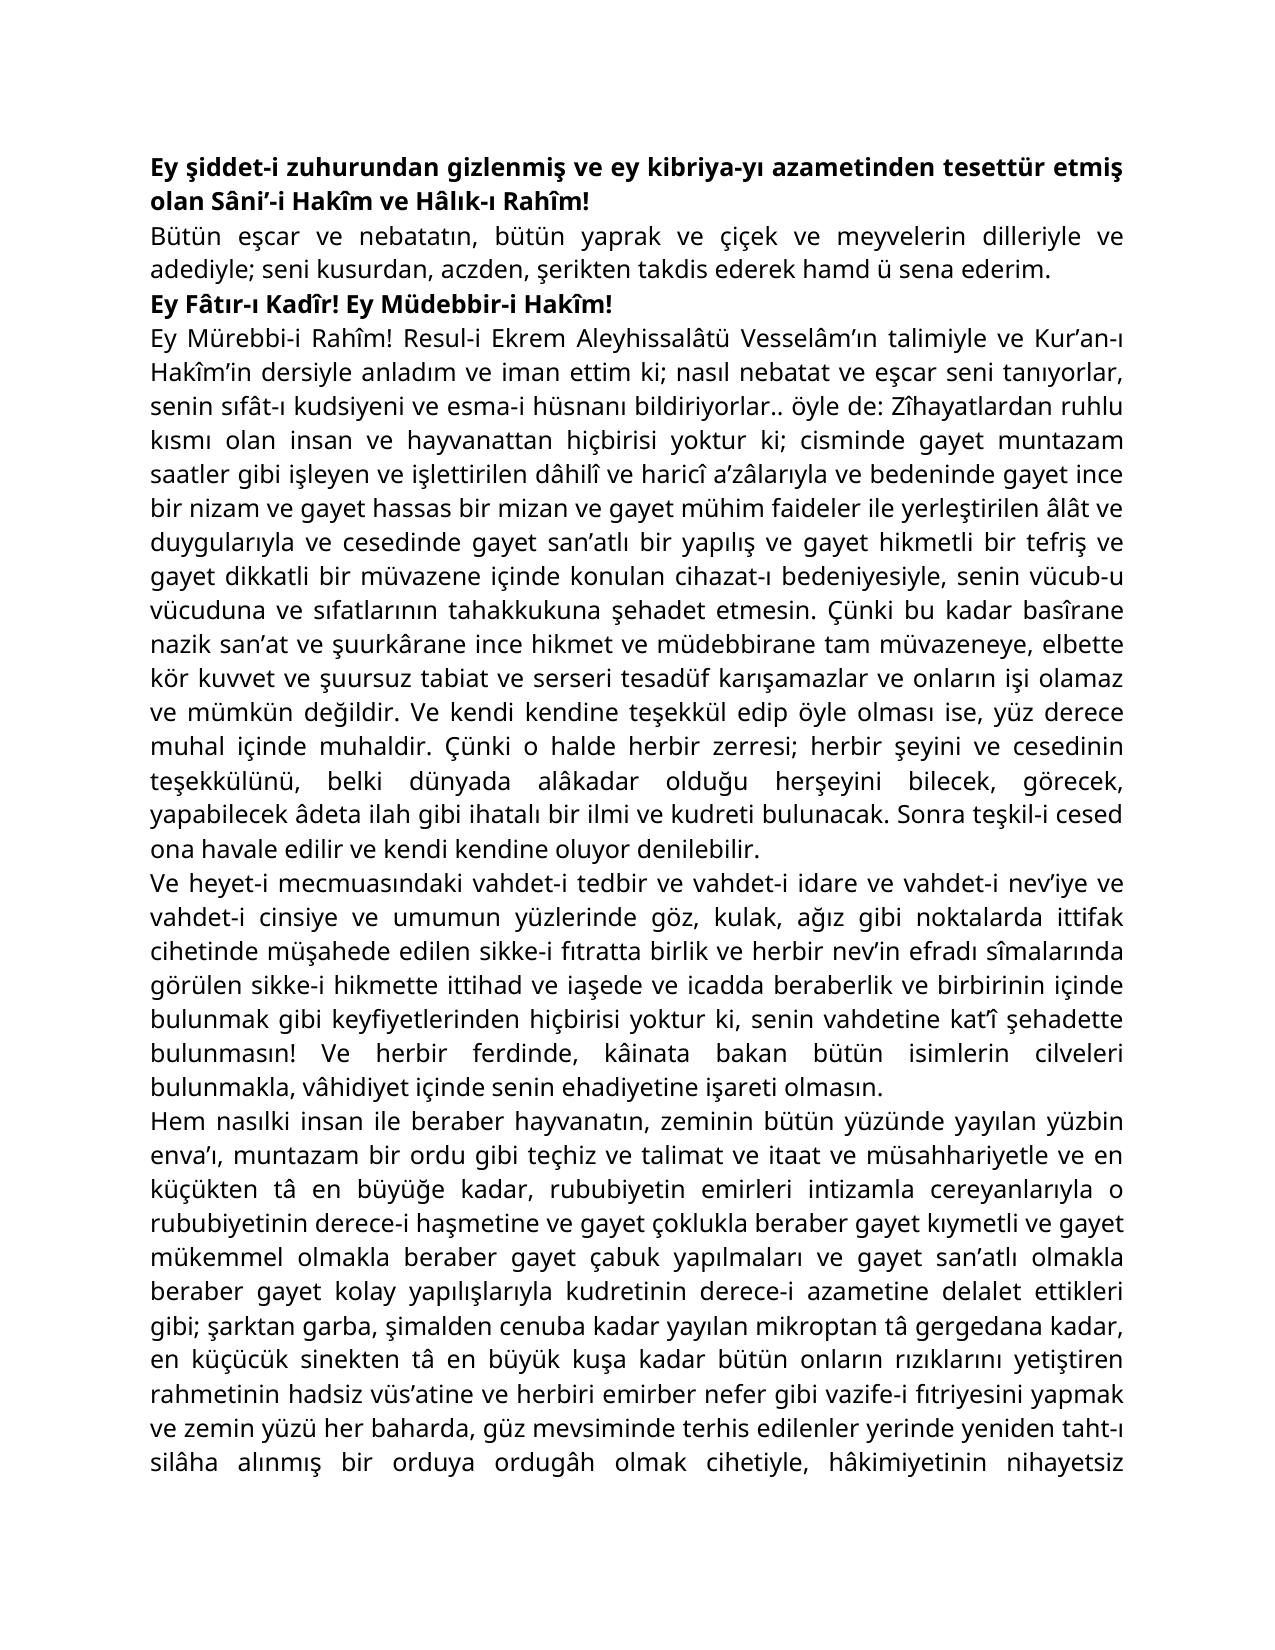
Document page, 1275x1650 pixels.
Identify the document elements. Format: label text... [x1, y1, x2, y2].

text Hem nasılki insan ile beraber hayvanatın, zeminin bütün yüzünde yayılan yüzbin enva’ı, muntazam bir ordu gibi teçhiz ve talimat ve itaat ve müsahhariyetle ve en küçükten tâ en büyüğe kadar, rububiyetin emirleri intizamla cereyanlarıyla o rububiyetinin derece-i haşmetine ve gayet çoklukla beraber gayet kıymetli ve gayet mükemmel olmakla beraber gayet çabuk yapılmaları ve gayet san’atlı olmakla beraber gayet kolay yapılışlarıyla kudretinin derece-i azametine delalet ettikleri gibi; şarktan garba, şimalden cenuba kadar yayılan mikroptan tâ gergedana kadar, en küçücük sinekten tâ en büyük kuşa kadar bütün onların rızıklarını yetiştiren rahmetinin hadsiz vüs’atine ve herbiri emirber nefer gibi vazife-i fıtriyesini yapmak ve zemin yüzü her baharda, güz mevsiminde terhis edilenler yerinde yeniden taht-ı silâha alınmış bir orduya ordugâh olmak cihetiyle, hâkimiyetinin nihayetsiz [150, 1104, 1125, 1478]
text Ve heyet-i mecmuasındaki vahdet-i tedbir ve vahdet-i idare ve vahdet-i nev’iye ve vahdet-i cinsiye ve umumun yüzlerinde göz, kulak, ağız gibi noktalarda ittifak cihetinde müşahede edilen sikke-i fıtratta birlik ve herbir nev’in efradı sîmalarında görülen sikke-i hikmette ittihad ve iaşede ve icadda beraberlik ve birbirinin içinde bulunmak gibi keyfiyetlerinden hiçbirisi yoktur ki, senin vahdetine kat’î şehadette bulunmasın! Ve herbir ferdinde, kâinata bakan bütün isimlerin cilveleri bulunmakla, vâhidiyet içinde senin ehadiyetine işareti olmasın. [150, 865, 1125, 1104]
text Ey Mürebbi-i Rahîm! Resul-i Ekrem Aleyhissalâtü Vesselâm’ın talimiyle ve Kur’an-ı Hakîm’in dersiyle anladım ve iman ettim ki; nasıl nebatat ve eşcar seni tanıyorlar, senin sıfât-ı kudsiyeni ve esma-i hüsnanı bildiriyorlar.. öyle de: Zîhayatlardan ruhlu kısmı olan insan ve hayvanattan hiçbirisi yoktur ki; cisminde gayet muntazam saatler gibi işleyen ve işlettirilen dâhilî ve haricî a’zâlarıyla ve bedeninde gayet ince bir nizam ve gayet hassas bir mizan ve gayet mühim faideler ile yerleştirilen âlât ve duygularıyla ve cesedinde gayet san’atlı bir yapılış ve gayet hikmetli bir tefriş ve gayet dikkatli bir müvazene içinde konulan cihazat-ı bedeniyesiyle, senin vücub-u vücuduna ve sıfatlarının tahakkukuna şehadet etmesin. Çünki bu kadar basîrane nazik san’at ve şuurkârane ince hikmet ve müdebbirane tam müvazeneye, elbette kör kuvvet ve şuursuz tabiat ve serseri tesadüf karışamazlar ve onların işi olamaz ve mümkün değildir. Ve kendi kendine teşekkül edip öyle olması ise, yüz derece muhal içinde muhaldir. Çünki o halde herbir zerresi; herbir şeyini ve cesedinin teşekkülünü, belki dünyada alâkadar olduğu herşeyini bilecek, görecek, yapabilecek âdeta ilah gibi ihatalı bir ilmi ve kudreti bulunacak. Sonra teşkil-i cesed ona havale edilir ve kendi kendine oluyor denilebilir. [150, 320, 1125, 865]
text Ey şiddet-i zuhurundan gizlenmiş ve ey kibriya-yı azametinden tesettür etmiş olan Sâni’-i Hakîm ve Hâlık-ı Rahîm! [150, 150, 1125, 218]
text Bütün eşcar ve nebatatın, bütün yaprak ve çiçek ve meyvelerin dilleriyle ve adediyle; seni kusurdan, aczden, şerikten takdis ederek hamd ü sena ederim. [150, 218, 1125, 286]
text Ey Fâtır-ı Kadîr! Ey Müdebbir-i Hakîm! [150, 286, 1125, 320]
